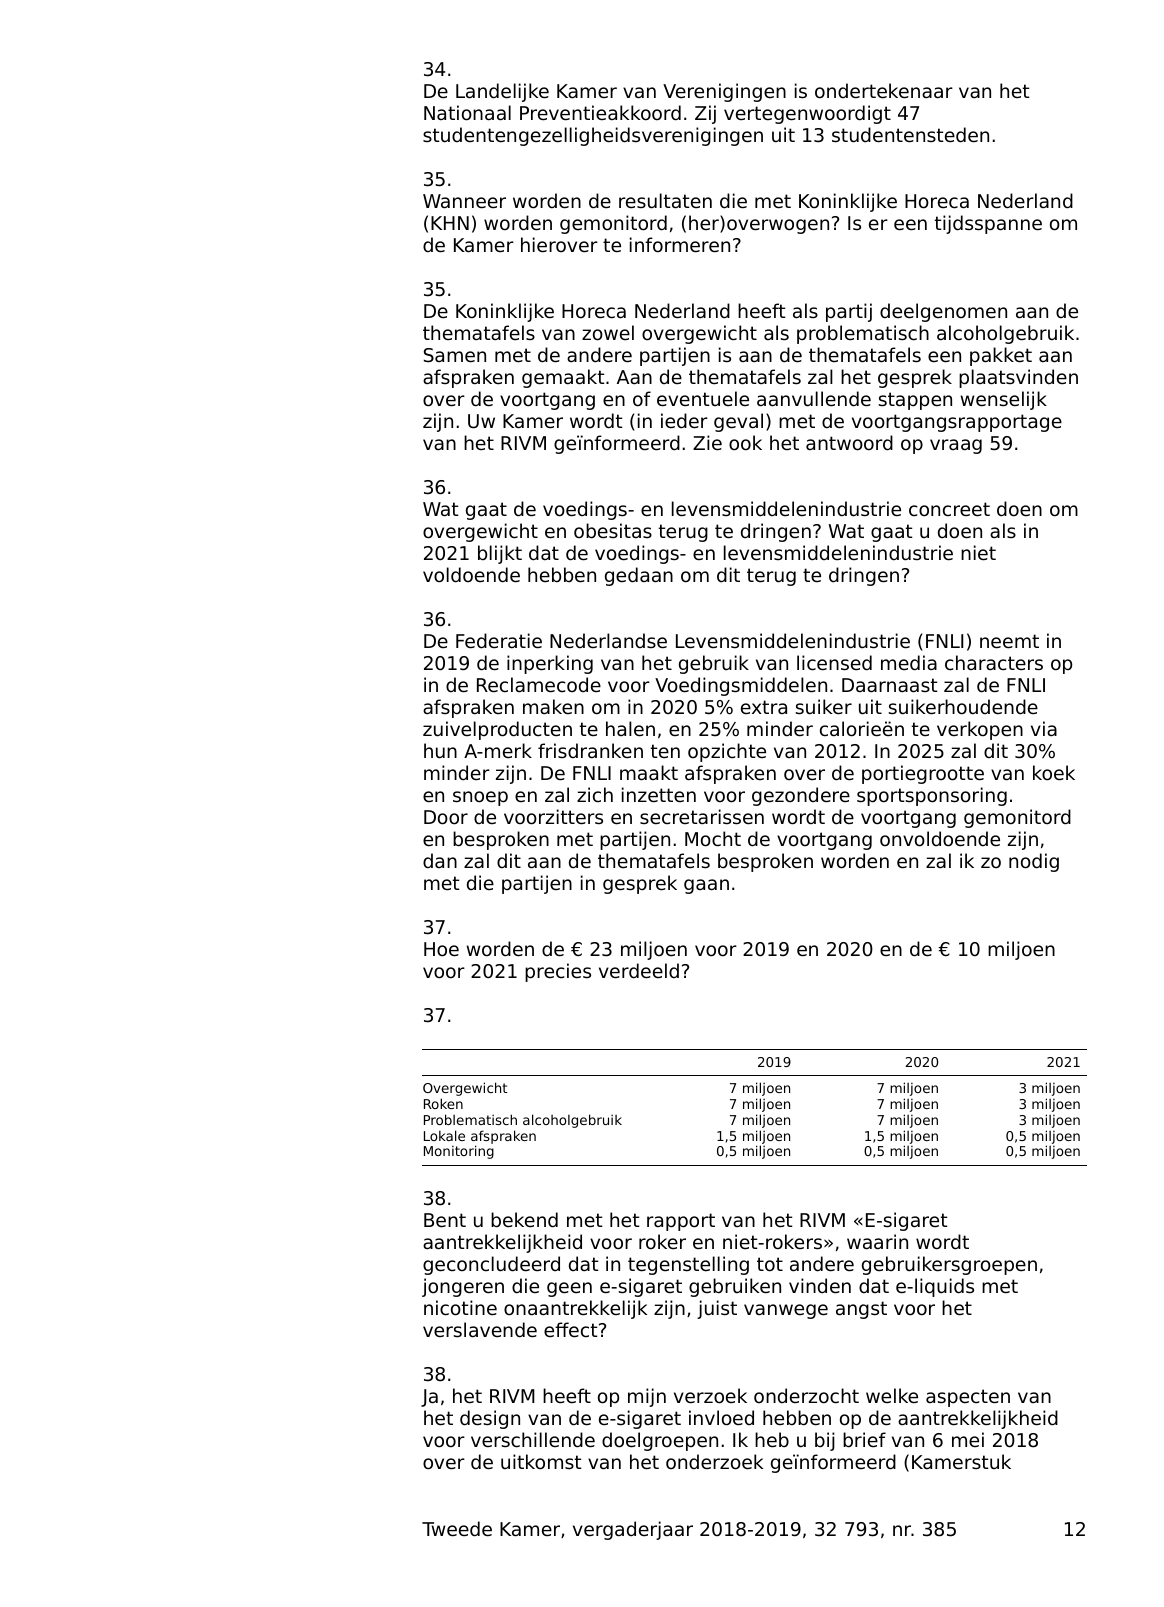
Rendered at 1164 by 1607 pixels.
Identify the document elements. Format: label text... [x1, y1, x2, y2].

table_cell Overgewicht [422, 1076, 649, 1097]
text 34. [422, 59, 1087, 81]
table_cell 7 miljoen [797, 1113, 945, 1128]
text Wanneer worden de resultaten die met Koninklijke Horeca Nederland (KHN) worden gemonitord, (her)overwogen? Is er een tijdsspanne om de Kamer hierover te informeren? [422, 191, 1087, 257]
text 38. [422, 1188, 1087, 1210]
table_header 2020 [797, 1050, 945, 1075]
table_header 2019 [650, 1050, 797, 1075]
table_cell 0,5 miljoen [797, 1144, 945, 1164]
text 36. [422, 609, 1087, 631]
table_cell Lokale afspraken [422, 1128, 649, 1144]
table_cell 0,5 miljoen [945, 1144, 1087, 1164]
table_cell 7 miljoen [650, 1097, 797, 1113]
text Hoe worden de € 23 miljoen voor 2019 en 2020 en de € 10 miljoen voor 2021 precies verdeeld? [422, 939, 1087, 983]
table_cell 7 miljoen [650, 1113, 797, 1128]
text 37. [422, 917, 1087, 939]
text 35. [422, 279, 1087, 301]
text Wat gaat de voedings- en levensmiddelenindustrie concreet doen om overgewicht en obesitas terug te dringen? Wat gaat u doen als in 2021 blijkt dat de voedings- en levensmiddelenindustrie niet voldoende hebben gedaan om dit terug te dringen? [422, 499, 1087, 587]
text 37. [422, 1005, 1087, 1027]
table_header [422, 1050, 649, 1075]
table_cell 3 miljoen [945, 1076, 1087, 1097]
text De Federatie Nederlandse Levensmiddelenindustrie (FNLI) neemt in 2019 de inperking van het gebruik van licensed media characters op in de Reclamecode voor Voedingsmiddelen. Daarnaast zal de FNLI afspraken maken om in 2020 5% extra suiker uit suikerhoudende zuivelproducten te halen, en 25% minder calorieën te verkopen via hun A-merk frisdranken ten opzichte van 2012. In 2025 zal dit 30% minder zijn. De FNLI maakt afspraken over de portiegrootte van koek en snoep en zal zich inzetten voor gezondere sportsponsoring. [422, 631, 1087, 807]
table_cell 3 miljoen [945, 1113, 1087, 1128]
table_header 2021 [945, 1050, 1087, 1075]
text De Koninklijke Horeca Nederland heeft als partij deelgenomen aan de thematafels van zowel overgewicht als problematisch alcoholgebruik. Samen met de andere partijen is aan de thematafels een pakket aan afspraken gemaakt. Aan de thematafels zal het gesprek plaatsvinden over de voortgang en of eventuele aanvullende stappen wenselijk zijn. Uw Kamer wordt (in ieder geval) met de voortgangsrapportage van het RIVM geïnformeerd. Zie ook het antwoord op vraag 59. [422, 301, 1087, 455]
table_cell 1,5 miljoen [797, 1128, 945, 1144]
table_cell Problematisch alcoholgebruik [422, 1113, 649, 1128]
text 36. [422, 477, 1087, 499]
text Ja, het RIVM heeft op mijn verzoek onderzocht welke aspecten van het design van de e-sigaret invloed hebben op de aantrekkelijkheid voor verschillende doelgroepen. Ik heb u bij brief van 6 mei 2018 over de uitkomst van het onderzoek geïnformeerd (Kamerstuk [422, 1386, 1087, 1474]
text 35. [422, 169, 1087, 191]
table_cell 3 miljoen [945, 1097, 1087, 1113]
table_cell 1,5 miljoen [650, 1128, 797, 1144]
text 38. [422, 1364, 1087, 1386]
table_cell 7 miljoen [797, 1097, 945, 1113]
text De Landelijke Kamer van Verenigingen is ondertekenaar van het Nationaal Preventieakkoord. Zij vertegenwoordigt 47 studentengezelligheidsverenigingen uit 13 studentensteden. [422, 81, 1087, 147]
table_cell 7 miljoen [797, 1076, 945, 1097]
table_cell 0,5 miljoen [945, 1128, 1087, 1144]
text Door de voorzitters en secretarissen wordt de voortgang gemonitord en besproken met partijen. Mocht de voortgang onvoldoende zijn, dan zal dit aan de thematafels besproken worden en zal ik zo nodig met die partijen in gesprek gaan. [422, 807, 1087, 895]
table_cell Roken [422, 1097, 649, 1113]
text Bent u bekend met het rapport van het RIVM «E-sigaret aantrekkelijkheid voor roker en niet-rokers», waarin wordt geconcludeerd dat in tegenstelling tot andere gebruikersgroepen, jongeren die geen e-sigaret gebruiken vinden dat e-liquids met nicotine onaantrekkelijk zijn, juist vanwege angst voor het verslavende effect? [422, 1210, 1087, 1342]
table_cell 7 miljoen [650, 1076, 797, 1097]
table_cell Monitoring [422, 1144, 649, 1164]
table_cell 0,5 miljoen [650, 1144, 797, 1164]
